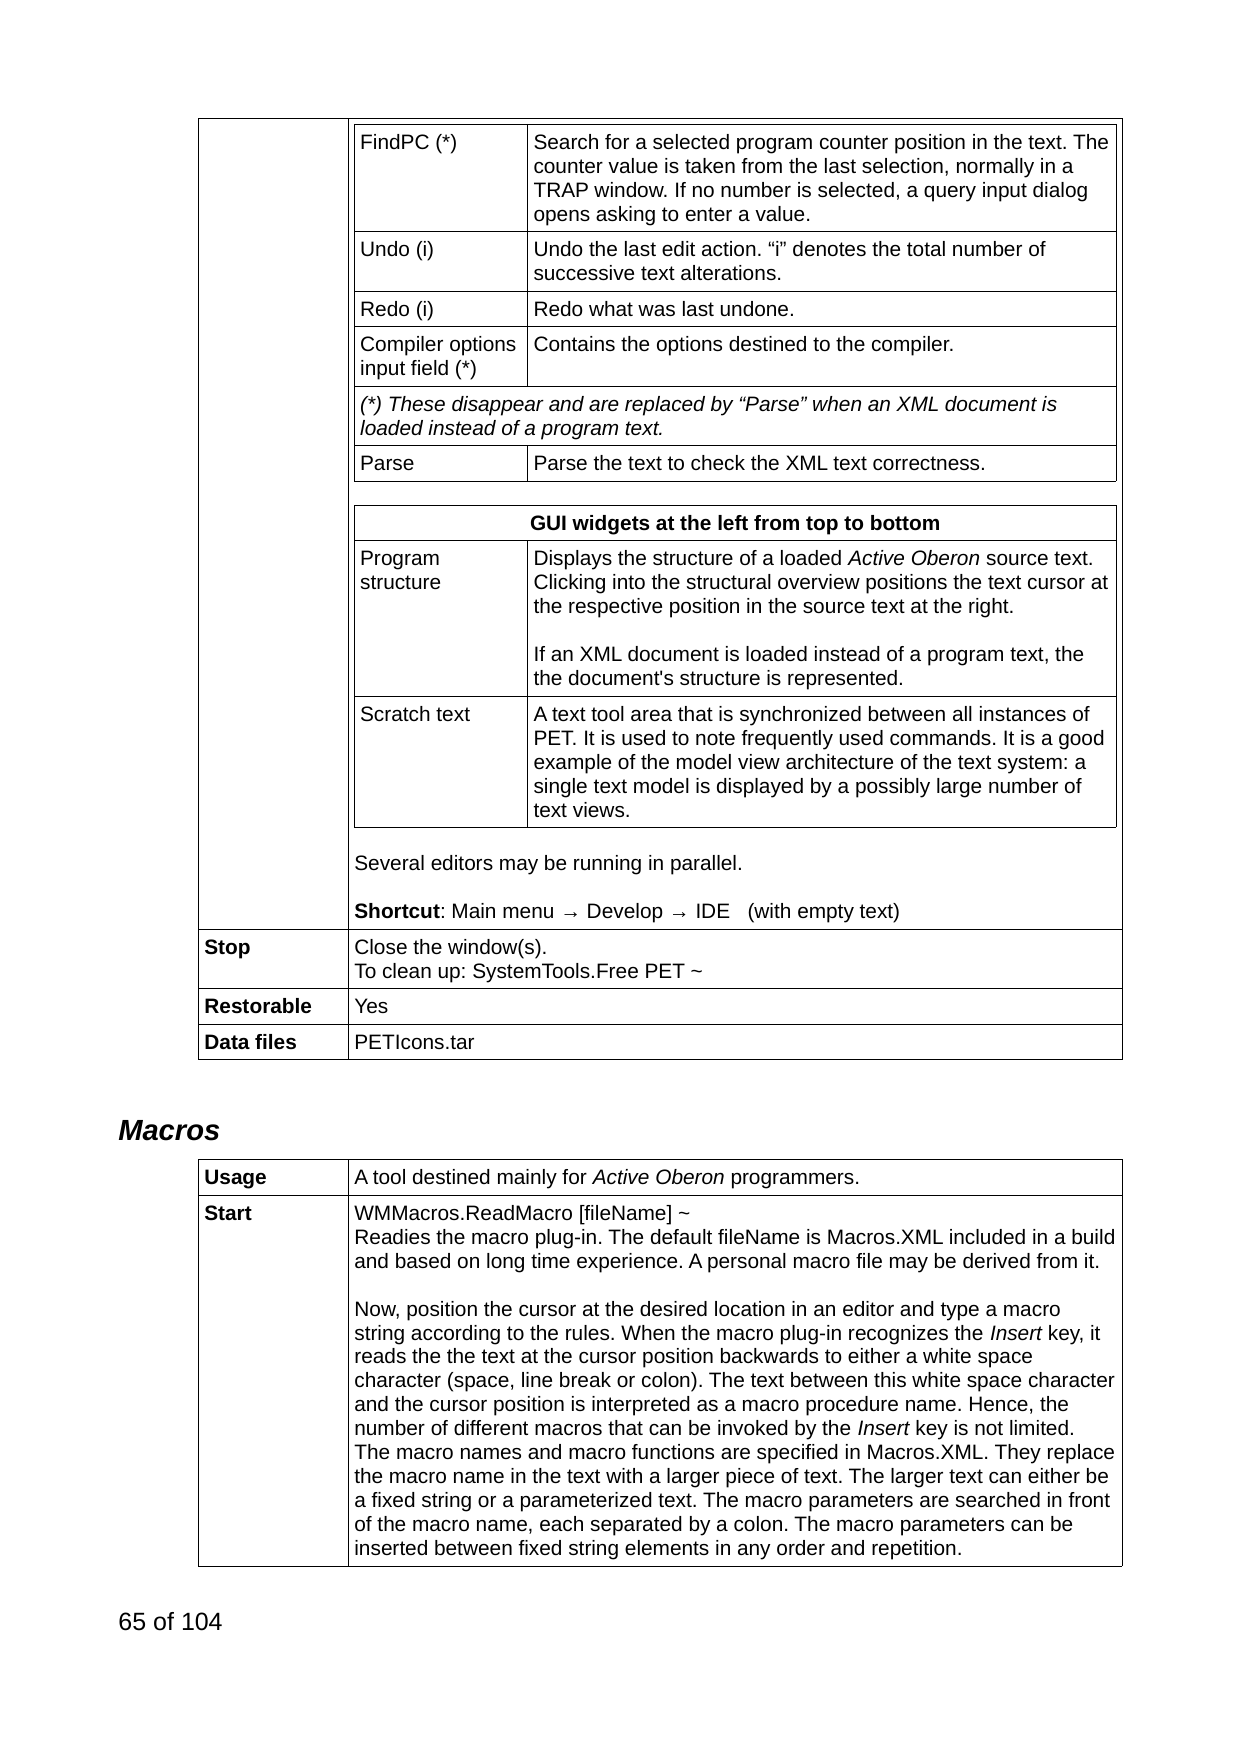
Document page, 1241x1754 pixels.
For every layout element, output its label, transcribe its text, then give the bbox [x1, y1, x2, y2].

table_cell Program structure [355, 541, 527, 696]
table_cell Data files [199, 1025, 348, 1059]
table_cell Redo (i) [355, 292, 527, 326]
table_cell Restorable [199, 989, 348, 1024]
table_cell Yes [349, 989, 1122, 1024]
table_cell Several editors may be running in parallel. Shortcut: Main menu → Develop → IDE (with empty text) [349, 119, 1122, 929]
table_cell Redo what was last undone. [528, 292, 1116, 326]
table_cell Compiler options input field (*) [355, 327, 527, 386]
table_cell Search for a selected program counter position in the text. The counter value is taken from the last selection, normally in a TRAP window. If no number is selected, a query input dialog opens asking to enter a value. [528, 125, 1116, 231]
table_cell Parse [355, 446, 527, 481]
table_cell WMMacros.ReadMacro [fileName] ~ Readies the macro plug-in. The default fileName is Macros.XML included in a build and based on long time experience. A personal macro file may be derived from it. Now, position the cursor at the desired location in an editor and type a macro string according to the rules. When the macro plug-in recognizes the Insert key, it reads the the text at the cursor position backwards to either a white space character (space, line break or colon). The text between this white space character and the cursor position is interpreted as a macro procedure name. Hence, the number of different macros that can be invoked by the Insert key is not limited. The macro names and macro functions are specified in Macros.XML. They replace the macro name in the text with a larger piece of text. The larger text can either be a fixed string or a parameterized text. The macro parameters are searched in front of the macro name, each separated by a colon. The macro parameters can be inserted between fixed string elements in any order and repetition. [349, 1196, 1122, 1566]
table_cell [199, 119, 348, 929]
table_cell FindPC (*) [355, 125, 527, 231]
subtitle Macros [118, 1113, 1122, 1147]
table_cell Stop [199, 930, 348, 988]
table_cell Contains the options destined to the compiler. [528, 327, 1116, 386]
table_cell Displays the structure of a loaded Active Oberon source text. Clicking into the structural overview positions the text cursor at the respective position in the source text at the right. If an XML document is loaded instead of a program text, the the document's structure is represented. [528, 541, 1116, 696]
table_cell Parse the text to check the XML text correctness. [528, 446, 1116, 481]
table_cell Undo (i) [355, 232, 527, 291]
table_cell Close the window(s). To clean up: SystemTools.Free PET ~ [349, 930, 1122, 988]
table_header GUI widgets at the left from top to bottom [355, 506, 1116, 540]
table_cell PETIcons.tar [349, 1025, 1122, 1059]
table_cell Scratch text [355, 697, 527, 827]
table_cell Start [199, 1196, 348, 1566]
table_header A tool destined mainly for Active Oberon programmers. [349, 1160, 1122, 1195]
table_cell (*) These disappear and are replaced by “Parse” when an XML document is loaded instead of a program text. [355, 387, 1116, 445]
table_cell Undo the last edit action. “i” denotes the total number of successive text alterations. [528, 232, 1116, 291]
table_header Usage [199, 1160, 348, 1195]
table_cell A text tool area that is synchronized between all instances of PET. It is used to note frequently used commands. It is a good example of the model view architecture of the text system: a single text model is displayed by a possibly large number of text views. [528, 697, 1116, 827]
